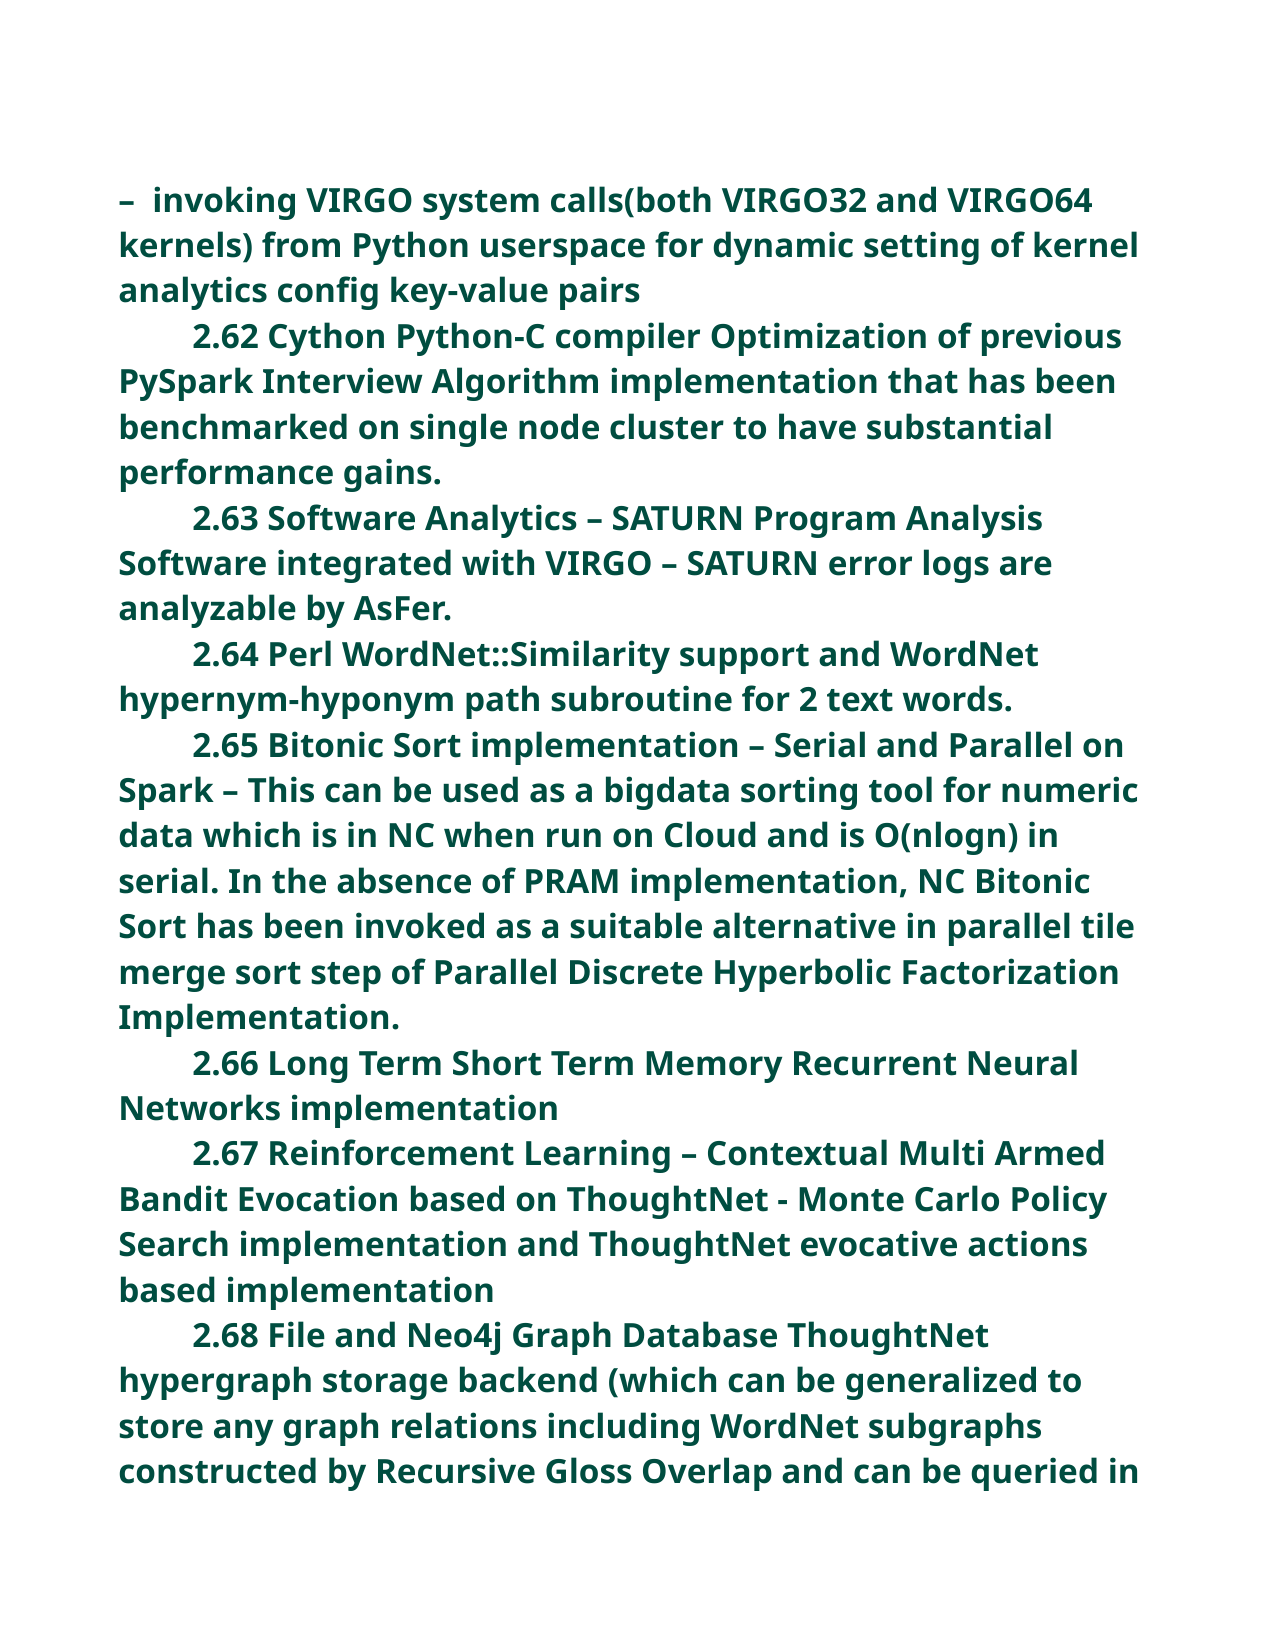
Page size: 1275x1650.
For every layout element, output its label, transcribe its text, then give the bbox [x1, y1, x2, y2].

text 2.62 Cython Python-C compiler Optimization of previous PySpark Interview Algorithm implementation that has been benchmarked on single node cluster to have substantial performance gains. [118, 313, 1157, 494]
text – invoking VIRGO system calls(both VIRGO32 and VIRGO64 kernels) from Python userspace for dynamic setting of kernel analytics config key-value pairs [118, 176, 1157, 313]
text 2.67 Reinforcement Learning – Contextual Multi Armed Bandit Evocation based on ThoughtNet - Monte Carlo Policy Search implementation and ThoughtNet evocative actions based implementation [118, 1130, 1157, 1312]
text 2.63 Software Analytics – SATURN Program Analysis Software integrated with VIRGO – SATURN error logs are analyzable by AsFer. [118, 494, 1157, 631]
text 2.66 Long Term Short Term Memory Recurrent Neural Networks implementation [118, 1039, 1157, 1130]
text 2.64 Perl WordNet::Similarity support and WordNet hypernym-hyponym path subroutine for 2 text words. [118, 631, 1157, 721]
text 2.65 Bitonic Sort implementation – Serial and Parallel on Spark – This can be used as a bigdata sorting tool for numeric data which is in NC when run on Cloud and is O(nlogn) in serial. In the absence of PRAM implementation, NC Bitonic Sort has been invoked as a suitable alternative in parallel tile merge sort step of Parallel Discrete Hyperbolic Factorization Implementation. [118, 721, 1157, 1039]
text 2.68 File and Neo4j Graph Database ThoughtNet hypergraph storage backend (which can be generalized to store any graph relations including WordNet subgraphs constructed by Recursive Gloss Overlap and can be queried in [118, 1312, 1157, 1493]
